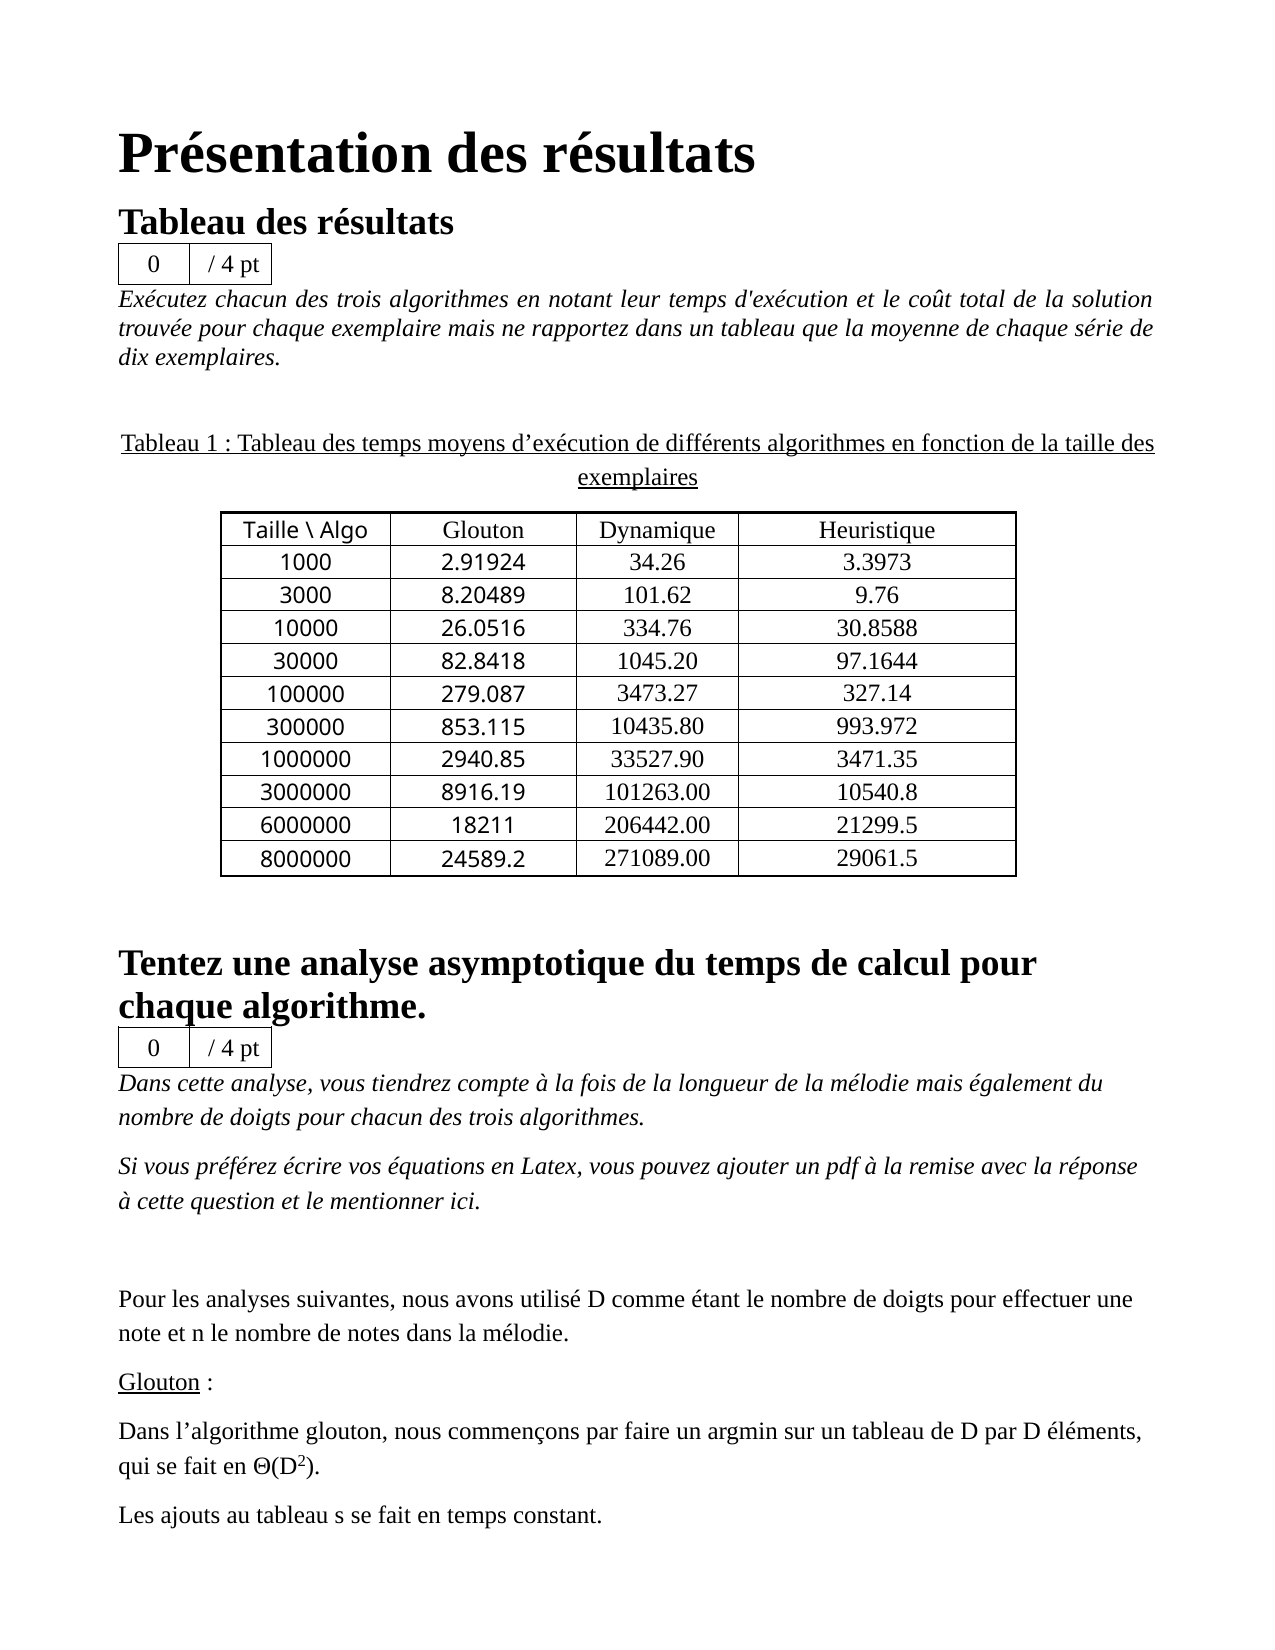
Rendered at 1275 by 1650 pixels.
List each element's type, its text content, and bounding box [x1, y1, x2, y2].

table_cell 1000000 [222, 743, 390, 774]
table_header 0 [119, 1028, 189, 1067]
table_header 0 [119, 244, 189, 284]
text Dans l’algorithme glouton, nous commençons par faire un argmin sur un tableau de D par D éléments, qui se fait en Θ(D2). [118, 1416, 1157, 1480]
table_cell 18211 [391, 808, 576, 840]
table_cell 8000000 [222, 841, 390, 874]
table_cell 34.26 [577, 546, 738, 578]
table_cell 100000 [222, 677, 390, 709]
text Exécutez chacun des trois algorithmes en notant leur temps d'exécution et le coût total de la solution trouvée pour chaque exemplaire mais ne rapportez dans un tableau que la moyenne de chaque série de dix exemplaires. [118, 284, 1157, 370]
subtitle Tentez une analyse asymptotique du temps de calcul pour chaque algorithme. [118, 940, 1157, 1026]
table_cell 101.62 [577, 579, 738, 610]
table_cell 3.3973 [739, 546, 1015, 578]
subtitle Tableau des résultats [118, 200, 1157, 243]
table_cell 1045.20 [577, 644, 738, 676]
table_cell 33527.90 [577, 743, 738, 774]
table_cell 29061.5 [739, 841, 1015, 874]
table_cell 334.76 [577, 611, 738, 643]
table_cell 1000 [222, 546, 390, 578]
table_cell 24589.2 [391, 841, 576, 874]
table_cell 97.1644 [739, 644, 1015, 676]
text Glouton : [118, 1367, 1157, 1396]
table_cell 30000 [222, 644, 390, 676]
table_cell 300000 [222, 710, 390, 742]
table_cell 101263.00 [577, 776, 738, 807]
table_cell 21299.5 [739, 808, 1015, 840]
table_header Dynamique [577, 514, 738, 545]
table_cell 3000 [222, 579, 390, 610]
text Les ajouts au tableau s se fait en temps constant. [118, 1500, 1157, 1529]
table_cell 8916.19 [391, 776, 576, 807]
table_header / 4 pt [190, 244, 271, 284]
table_cell 8.20489 [391, 579, 576, 610]
text Dans cette analyse, vous tiendrez compte à la fois de la longueur de la mélodie mais également du nombre de doigts pour chacun des trois algorithmes. [118, 1068, 1157, 1131]
table_cell 6000000 [222, 808, 390, 840]
table_cell 10000 [222, 611, 390, 643]
table_cell 2940.85 [391, 743, 576, 774]
table_header Heuristique [739, 514, 1015, 545]
table_header Glouton [391, 514, 576, 545]
table_cell 853.115 [391, 710, 576, 742]
text Tableau 1 : Tableau des temps moyens d’exécution de différents algorithmes en fonction de la taille des exemplaires [118, 428, 1157, 491]
table_cell 2.91924 [391, 546, 576, 578]
subtitle Présentation des résultats [118, 118, 1157, 185]
table_cell 30.8588 [739, 611, 1015, 643]
table_cell 9.76 [739, 579, 1015, 610]
table_cell 82.8418 [391, 644, 576, 676]
table_header Taille \ Algo [222, 514, 390, 545]
table_cell 3000000 [222, 776, 390, 807]
table_cell 26.0516 [391, 611, 576, 643]
table_cell 206442.00 [577, 808, 738, 840]
table_header / 4 pt [190, 1028, 271, 1067]
text Si vous préférez écrire vos équations en Latex, vous pouvez ajouter un pdf à la remise avec la réponse à cette question et le mentionner ici. [118, 1151, 1157, 1214]
text Pour les analyses suivantes, nous avons utilisé D comme étant le nombre de doigts pour effectuer une note et n le nombre de notes dans la mélodie. [118, 1284, 1157, 1347]
table_cell 3471.35 [739, 743, 1015, 774]
table_cell 279.087 [391, 677, 576, 709]
table_cell 3473.27 [577, 677, 738, 709]
table_cell 271089.00 [577, 841, 738, 874]
table_cell 10540.8 [739, 776, 1015, 807]
table_cell 10435.80 [577, 710, 738, 742]
table_cell 327.14 [739, 677, 1015, 709]
table_cell 993.972 [739, 710, 1015, 742]
